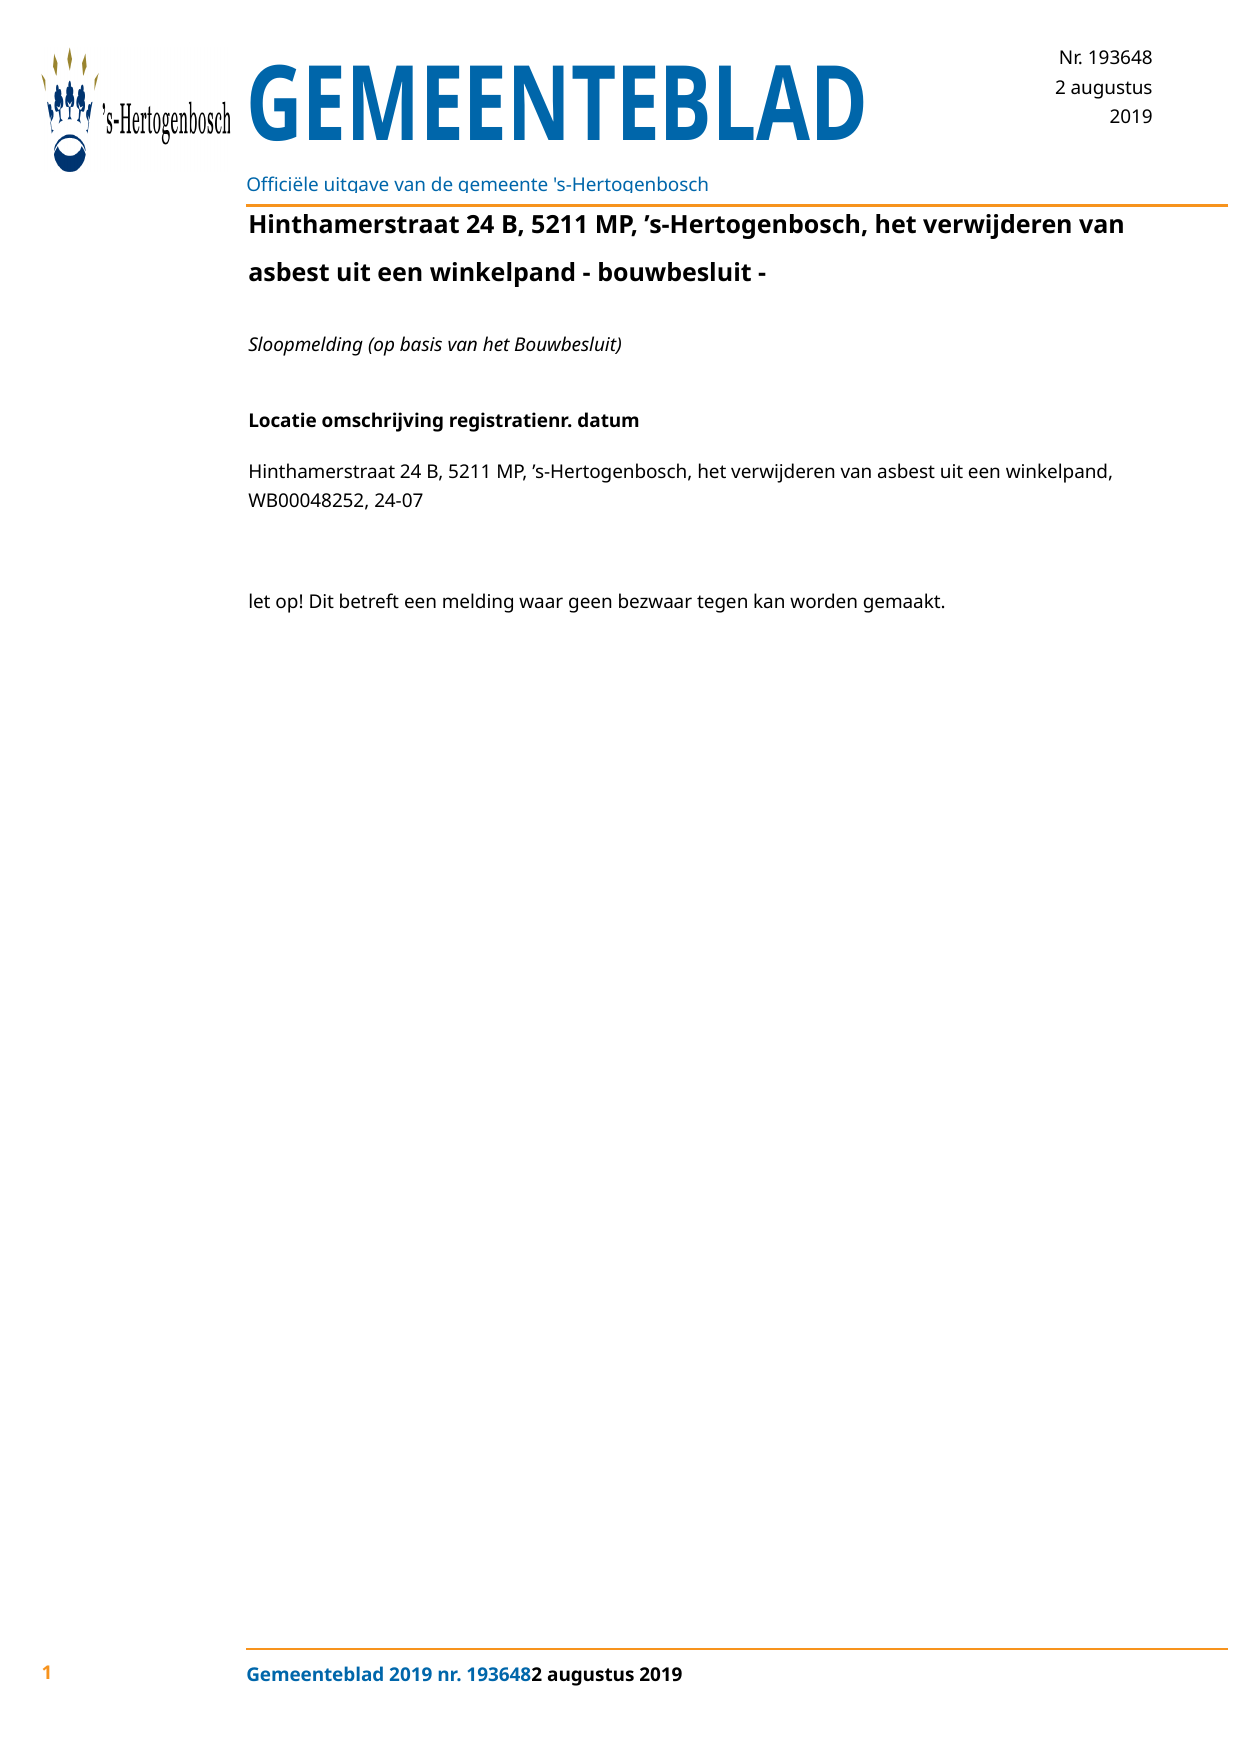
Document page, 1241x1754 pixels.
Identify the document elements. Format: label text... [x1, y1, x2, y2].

text Hinthamerstraat 24 B, 5211 MP, ’s-Hertogenbosch, het verwijderen van asbest uit een winkelpand - bouwbesluit - [248, 207, 1152, 288]
text let op! Dit betreft een melding waar geen bezwaar tegen kan worden gemaakt. [248, 588, 1152, 614]
picture [41, 47, 231, 172]
text Hinthamerstraat 24 B, 5211 MP, ’s-Hertogenbosch, het verwijderen van asbest uit een winkelpand, WB00048252, 24-07 [248, 458, 1152, 513]
text Sloopmelding (op basis van het Bouwbesluit) [248, 331, 1152, 357]
text Locatie omschrijving registratienr. datum [248, 408, 1152, 433]
